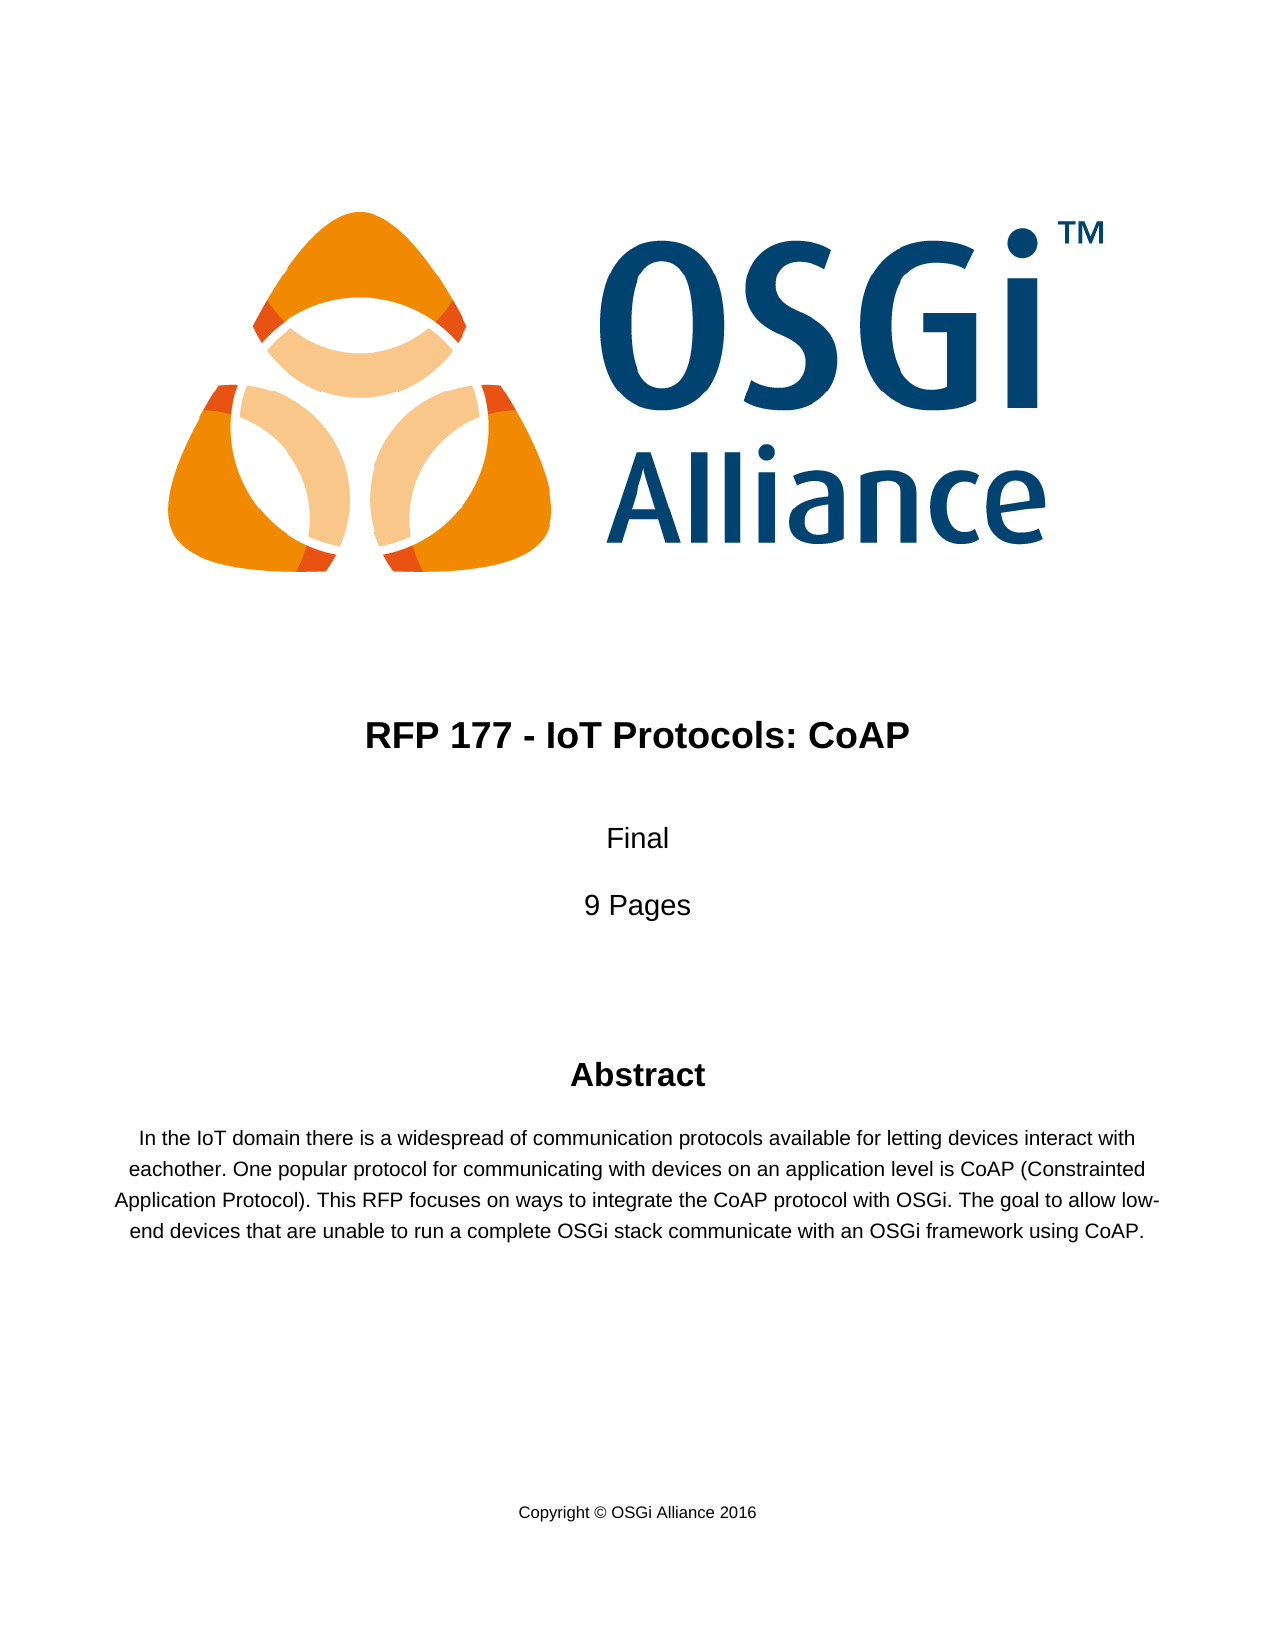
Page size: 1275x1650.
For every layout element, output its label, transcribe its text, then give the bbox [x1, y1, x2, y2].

title RFP 177 - IoT Protocols: CoAP [112, 714, 1162, 757]
text In the IoT domain there is a widespread of communication protocols available for letting devices interact with eachother. One popular protocol for communicating with devices on an application level is CoAP (Constrainted Application Protocol). This RFP focuses on ways to integrate the CoAP protocol with OSGi. The goal to allow low-end devices that are unable to run a complete OSGi stack communicate with an OSGi framework using CoAP. [112, 1118, 1162, 1243]
title Final 9 Pages [112, 821, 1162, 922]
picture [112, 158, 1163, 626]
text Abstract [112, 1055, 1162, 1093]
